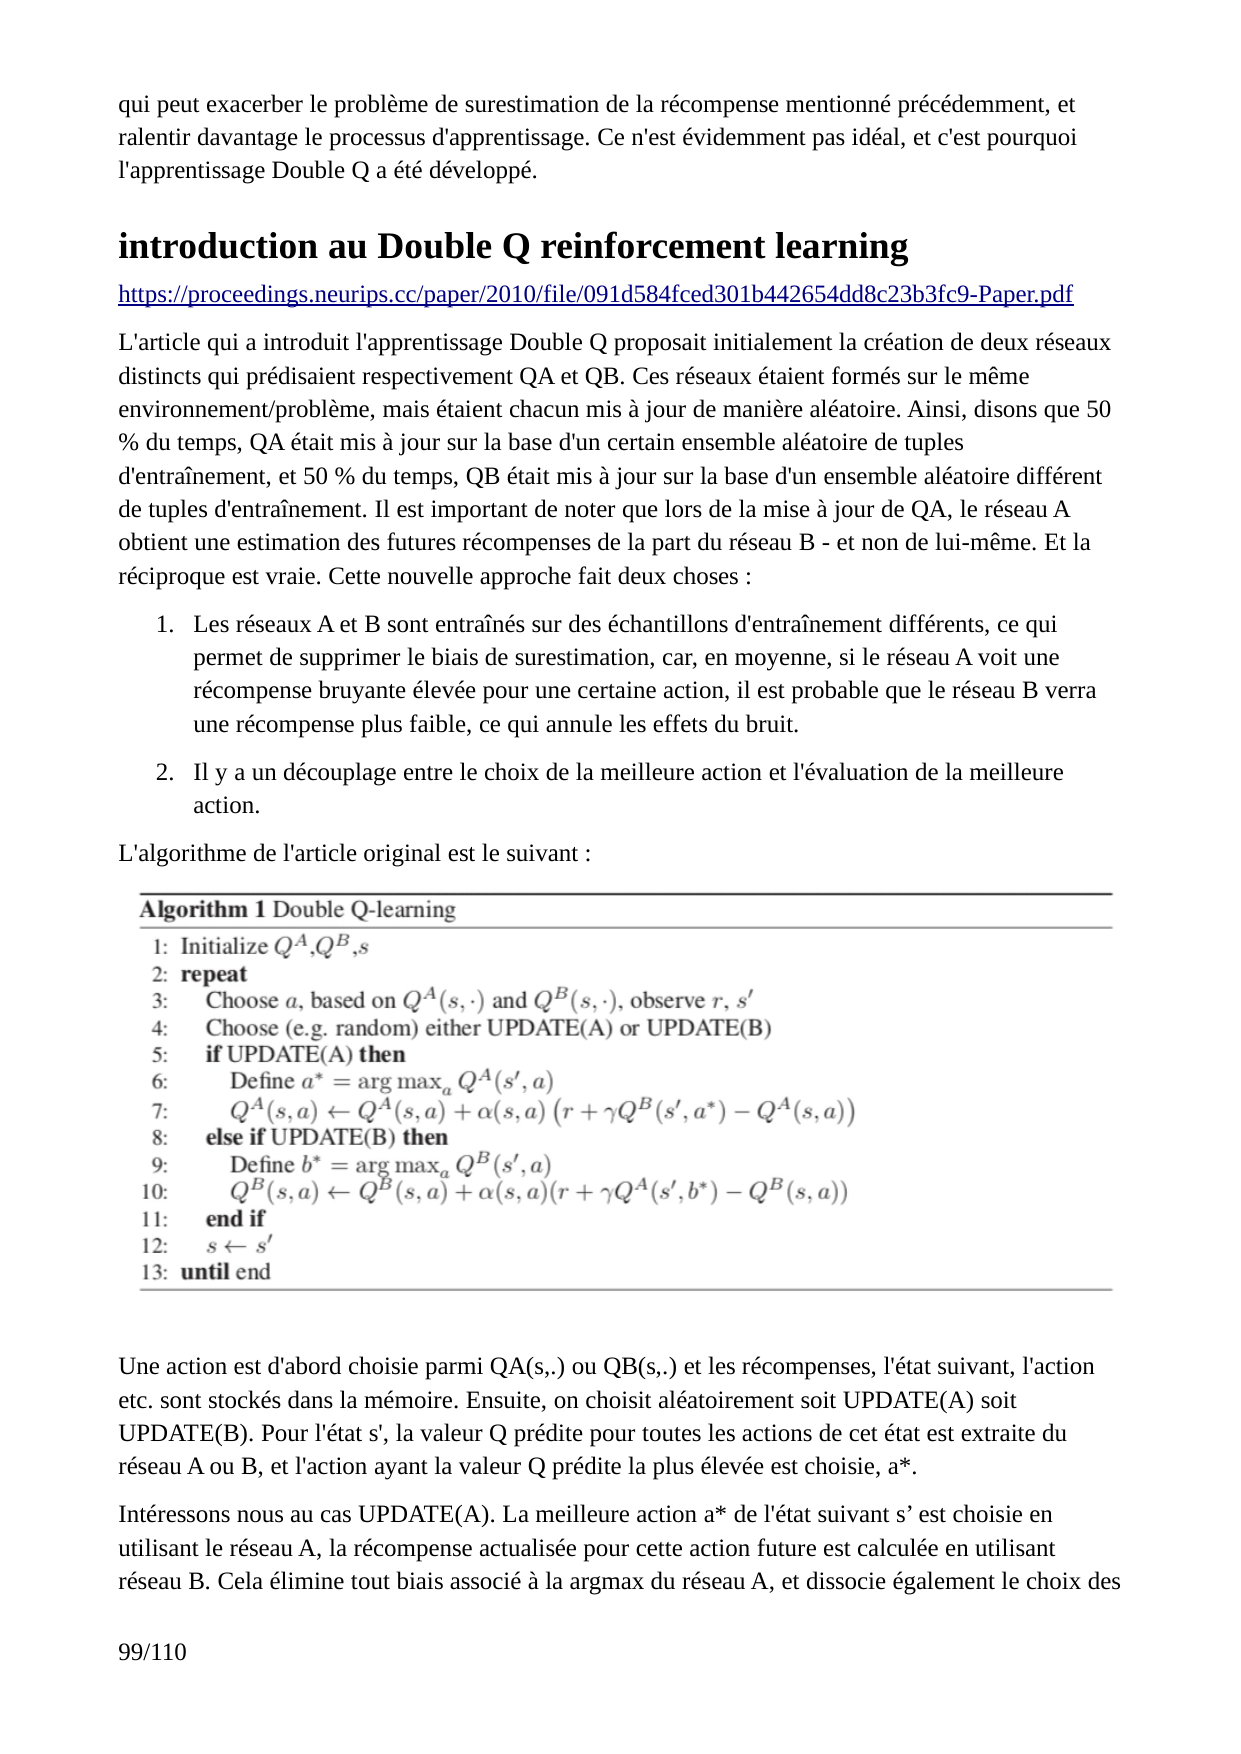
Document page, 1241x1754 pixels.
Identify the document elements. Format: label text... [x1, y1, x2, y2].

subtitle introduction au Double Q reinforcement learning [118, 224, 1122, 267]
list Il y a un découplage entre le choix de la meilleure action et l'évaluation de la meilleure action. [156, 756, 1122, 819]
text https://proceedings.neurips.cc/paper/2010/file/091d584fced301b442654dd8c23b3fc9-Paper.pdf [118, 279, 1122, 308]
text qui peut exacerber le problème de surestimation de la récompense mentionné précédemment, et ralentir davantage le processus d'apprentissage. Ce n'est évidemment pas idéal, et c'est pourquoi l'apprentissage Double Q a été développé. [118, 88, 1122, 184]
text Une action est d'abord choisie parmi QA(s,.) ou QB(s,.) et les récompenses, l'état suivant, l'action etc. sont stockés dans la mémoire. Ensuite, on choisit aléatoirement soit UPDATE(A) soit UPDATE(B). Pour l'état s', la valeur Q prédite pour toutes les actions de cet état est extraite du réseau A ou B, et l'action ayant la valeur Q prédite la plus élevée est choisie, a*. [118, 1351, 1122, 1480]
text L'algorithme de l'article original est le suivant : [118, 838, 1122, 867]
picture [118, 885, 1123, 1299]
list Les réseaux A et B sont entraînés sur des échantillons d'entraînement différents, ce qui permet de supprimer le biais de surestimation, car, en moyenne, si le réseau A voit une récompense bruyante élevée pour une certaine action, il est probable que le réseau B verra une récompense plus faible, ce qui annule les effets du bruit. [156, 608, 1122, 738]
text L'article qui a introduit l'apprentissage Double Q proposait initialement la création de deux réseaux distincts qui prédisaient respectivement QA et QB. Ces réseaux étaient formés sur le même environnement/problème, mais étaient chacun mis à jour de manière aléatoire. Ainsi, disons que 50 % du temps, QA était mis à jour sur la base d'un certain ensemble aléatoire de tuples d'entraînement, et 50 % du temps, QB était mis à jour sur la base d'un ensemble aléatoire différent de tuples d'entraînement. Il est important de noter que lors de la mise à jour de QA, le réseau A obtient une estimation des futures récompenses de la part du réseau B - et non de lui-même. Et la réciproque est vraie. Cette nouvelle approche fait deux choses : [118, 327, 1122, 590]
text Intéressons nous au cas UPDATE(A). La meilleure action a* de l'état suivant s’ est choisie en utilisant le réseau A, la récompense actualisée pour cette action future est calculée en utilisant réseau B. Cela élimine tout biais associé à la argmax du réseau A, et dissocie également le choix des [118, 1499, 1122, 1595]
